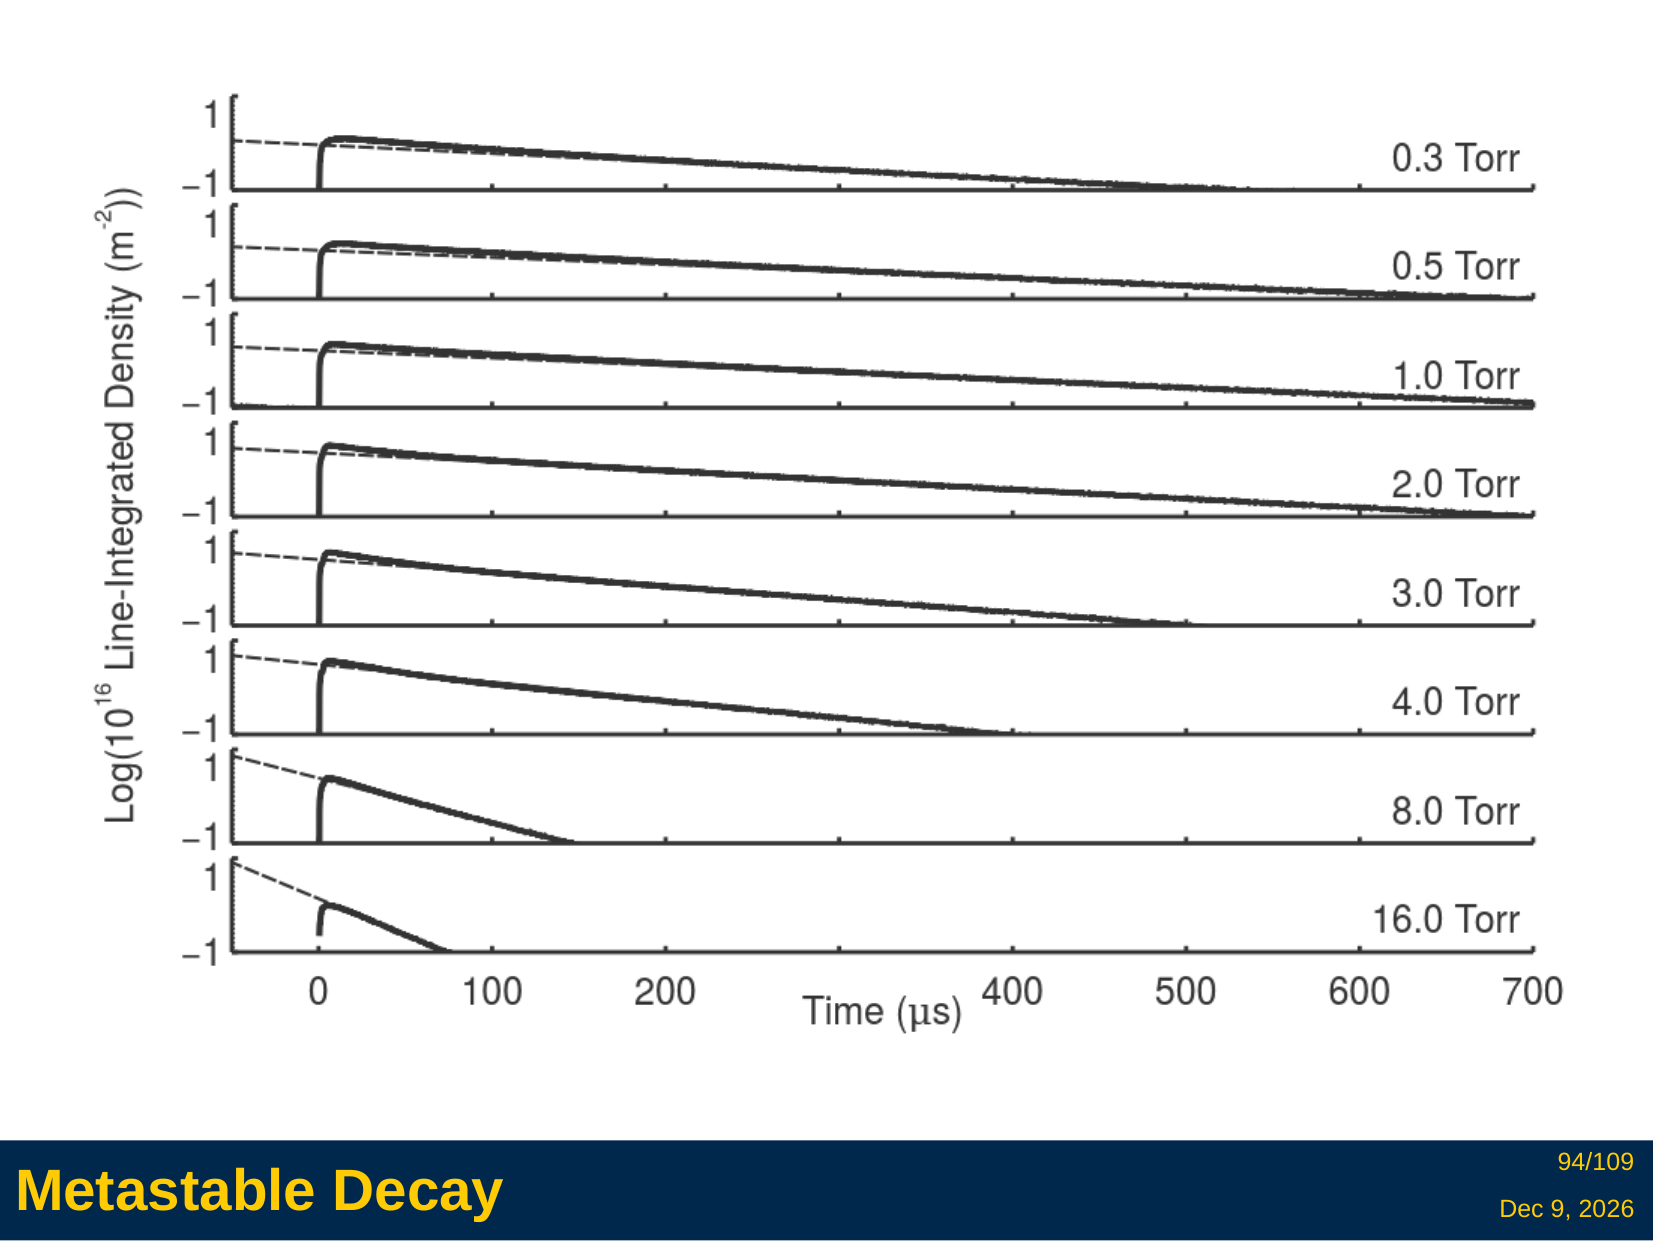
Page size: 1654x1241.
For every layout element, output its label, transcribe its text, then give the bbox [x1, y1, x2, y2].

picture [82, 89, 1571, 1035]
title Metastable Decay [14, 1140, 1380, 1241]
